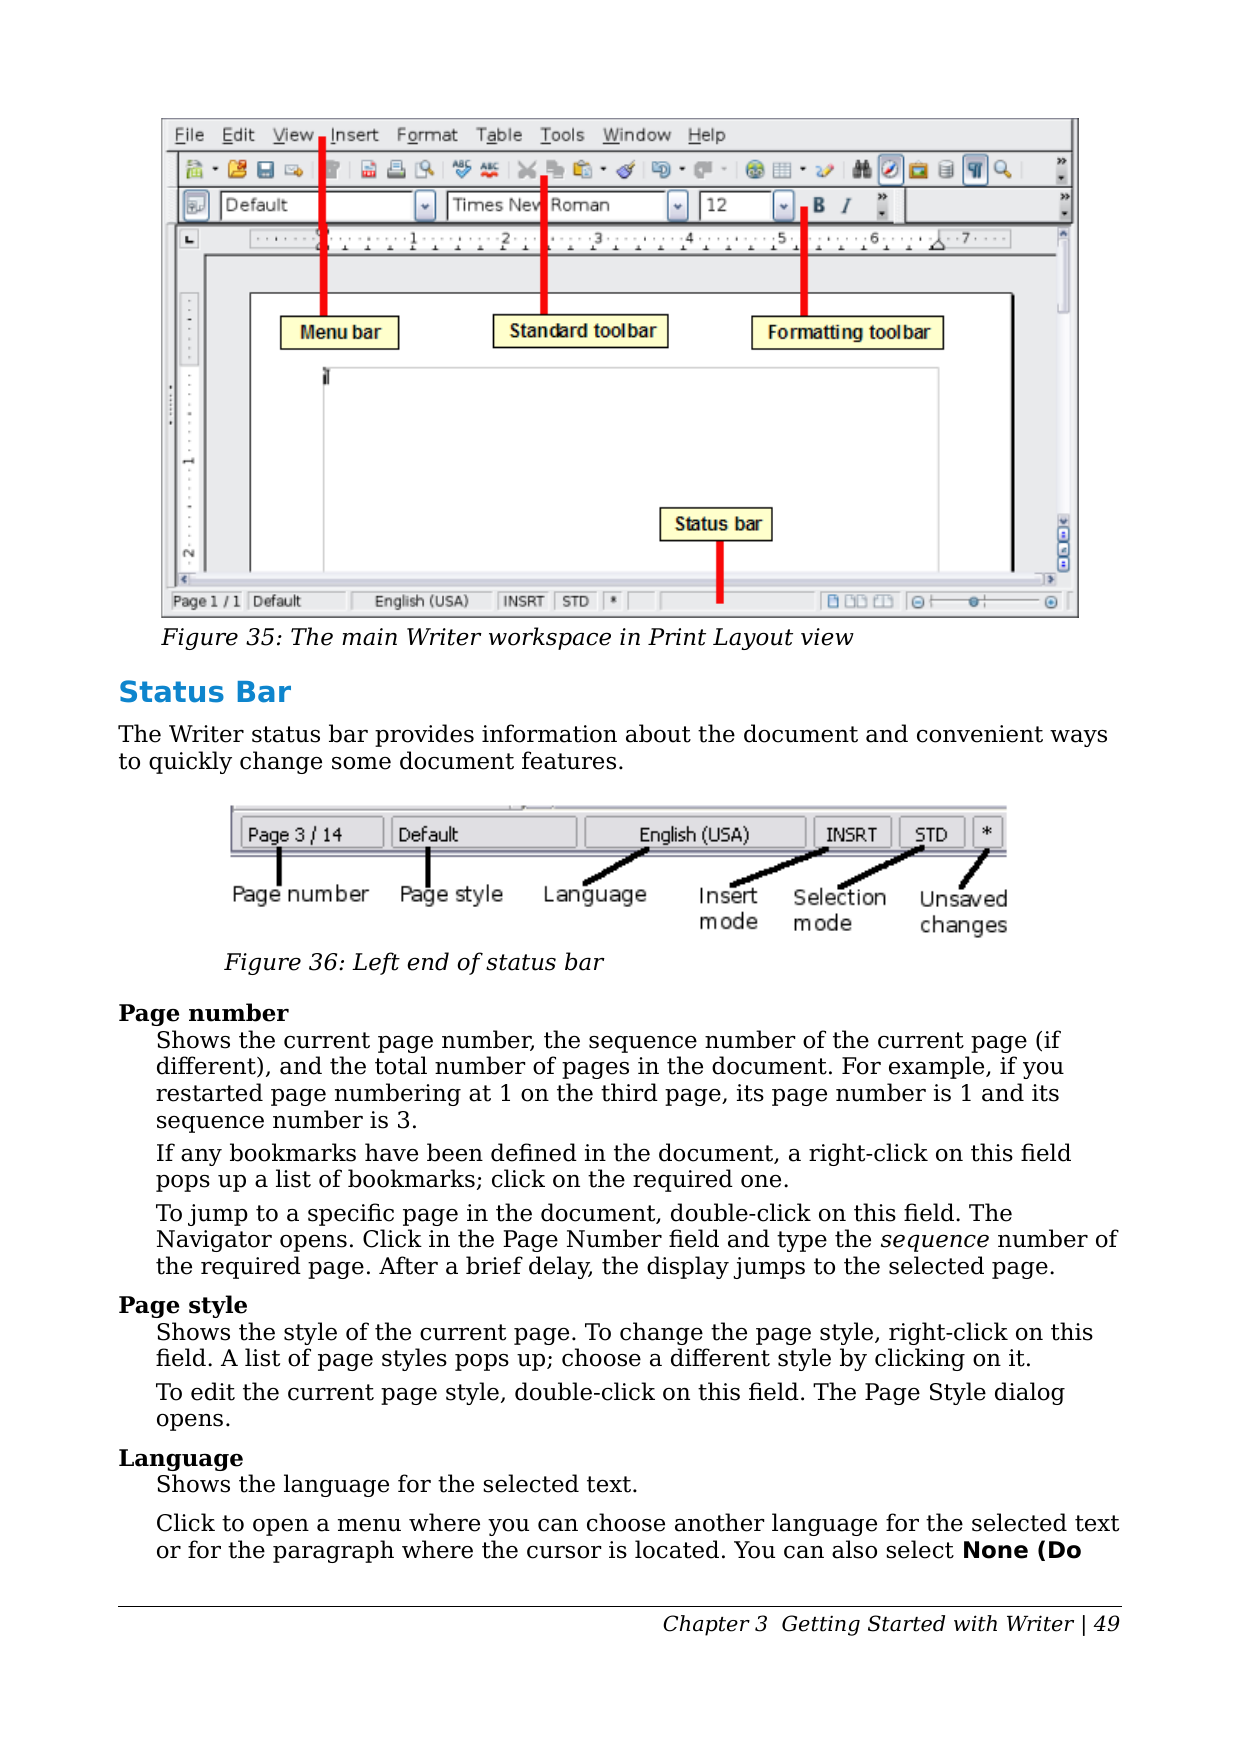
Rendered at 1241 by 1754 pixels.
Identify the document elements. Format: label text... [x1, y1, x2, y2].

text Language [118, 1444, 1122, 1471]
text Click to open a menu where you can choose another language for the selected text or for the paragraph where the cursor is located. You can also select None (Do [156, 1511, 1122, 1564]
text Figure 36: Left end of status bar [224, 949, 1016, 976]
text The Writer status bar provides information about the document and convenient ways to quickly change some document features. [118, 722, 1122, 775]
picture [161, 118, 1079, 618]
picture [224, 800, 1017, 943]
text Page number [118, 1000, 1122, 1027]
text Shows the language for the selected text. [156, 1471, 1122, 1498]
text Shows the style of the current page. To change the page style, right-click on this field. A list of page styles pops up; choose a different style by clicking on it. [156, 1319, 1122, 1372]
text If any bookmarks have been defined in the document, a right-click on this field pops up a list of bookmarks; click on the required one. [156, 1140, 1122, 1193]
subtitle Status Bar [118, 675, 1122, 709]
text To edit the current page style, double-click on this field. The Page Style dialog opens. [156, 1379, 1122, 1432]
text Figure 35: The main Writer workspace in Print Layout view [161, 624, 1079, 651]
text To jump to a specific page in the document, double-click on this field. The Navigator opens. Click in the Page Number field and type the sequence number of the required page. After a brief delay, the display jumps to the selected page. [156, 1200, 1122, 1280]
text Shows the current page number, the sequence number of the current page (if different), and the total number of pages in the document. For example, if you restarted page numbering at 1 on the third page, its page number is 1 and its sequence number is 3. [156, 1027, 1122, 1133]
text Page style [118, 1292, 1122, 1319]
